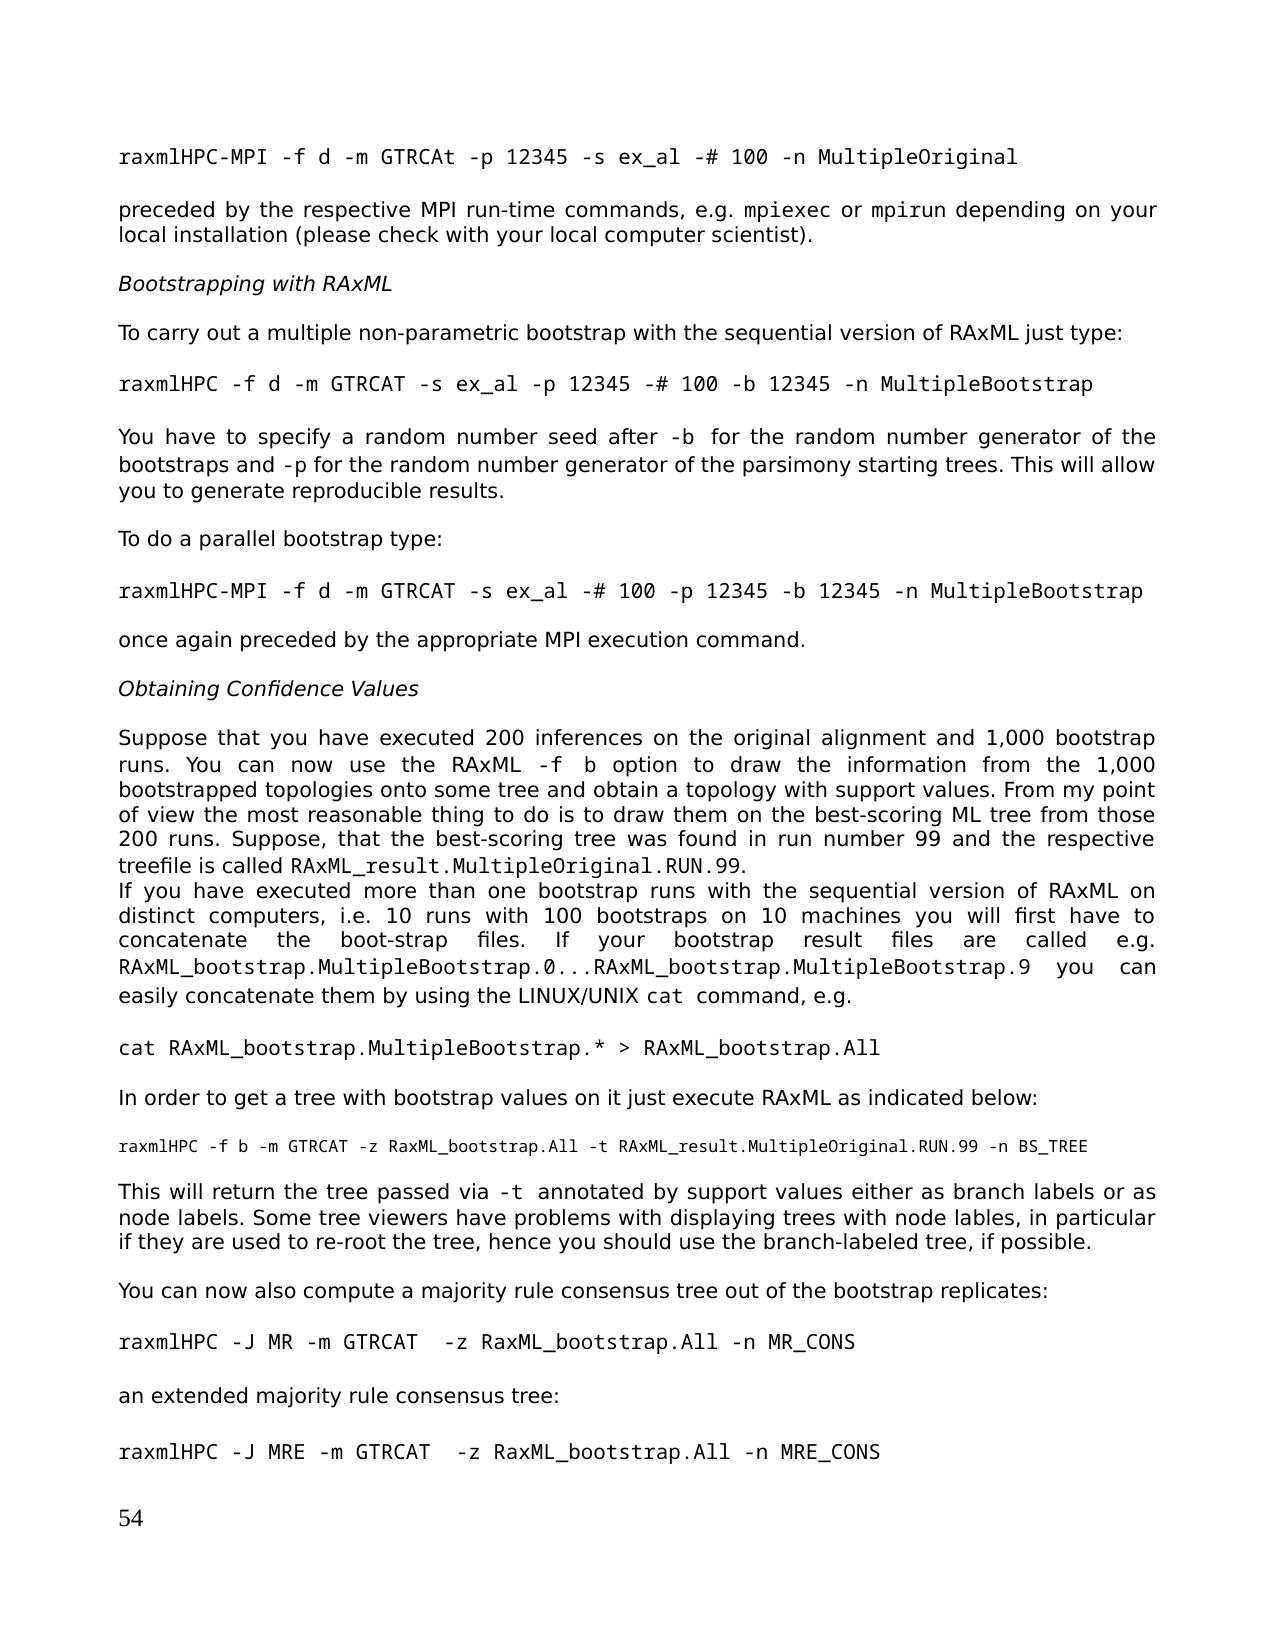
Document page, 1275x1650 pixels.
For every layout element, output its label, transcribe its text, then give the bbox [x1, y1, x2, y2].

text preceded by the respective MPI run-time commands, e.g. mpiexec or mpirun depending on your local installation (please check with your local computer scientist). [118, 195, 1157, 248]
text You have to specify a random number seed after -b for the random number generator of the bootstraps and -p for the random number generator of the parsimony starting trees. This will allow [118, 422, 1157, 479]
text raxmlHPC-MPI -f d -m GTRCAt -p 12345 -s ex_al -# 100 -n MultipleOriginal [118, 142, 1157, 171]
text If you have executed more than one bootstrap runs with the sequential version of RAxML on distinct computers, i.e. 10 runs with 100 bootstraps on 10 machines you will first have to concatenate the boot-strap files. If your bootstrap result files are called e.g. RAxML_bootstrap.MultipleBootstrap.0...RAxML_bootstrap.MultipleBootstrap.9 you can easily concatenate them by using the LINUX/UNIX cat command, e.g. [118, 879, 1157, 1009]
text You can now also compute a majority rule consensus tree out of the bootstrap replicates: [118, 1279, 1157, 1303]
text raxmlHPC -f d -m GTRCAT -s ex_al -p 12345 -# 100 -b 12345 -n MultipleBootstrap [118, 369, 1157, 398]
text In order to get a tree with bootstrap values on it just execute RAxML as indicated below: [118, 1086, 1157, 1111]
text This will return the tree passed via -t annotated by support values either as branch labels or as node labels. Some tree viewers have problems with displaying trees with node lables, in particular if they are used to re-root the tree, hence you should use the branch-labeled tree, if possible. [118, 1177, 1157, 1254]
text To do a parallel bootstrap type: [118, 527, 1157, 552]
text raxmlHPC -J MRE -m GTRCAT -z RaxML_bootstrap.All -n MRE_CONS [118, 1437, 1157, 1465]
text raxmlHPC -J MR -m GTRCAT -z RaxML_bootstrap.All -n MR_CONS [118, 1327, 1157, 1356]
text raxmlHPC-MPI -f d -m GTRCAT -s ex_al -# 100 -p 12345 -b 12345 -n MultipleBootstrap [118, 576, 1157, 604]
text Bootstrapping with RAxML [118, 272, 1157, 296]
text once again preceded by the appropriate MPI execution command. [118, 628, 1157, 653]
text you to generate reproducible results. [118, 479, 1157, 503]
text raxmlHPC -f b -m GTRCAT -z RaxML_bootstrap.All -t RAxML_result.MultipleOriginal.RUN.99 -n BS_TREE [118, 1135, 1157, 1157]
text Suppose that you have executed 200 inferences on the original alignment and 1,000 bootstrap runs. You can now use the RAxML -f b option to draw the information from the 1,000 bootstrapped topologies onto some tree and obtain a topology with support values. From my point of view the most reasonable thing to do is to draw them on the best-scoring ML tree from those 200 runs. Suppose, that the best-scoring tree was found in run number 99 and the respective treefile is called RAxML_result.MultipleOriginal.RUN.99. [118, 726, 1157, 879]
text cat RAxML_bootstrap.MultipleBootstrap.* > RAxML_bootstrap.All [118, 1033, 1157, 1062]
text Obtaining Confidence Values [118, 677, 1157, 701]
text an extended majority rule consensus tree: [118, 1384, 1157, 1408]
text To carry out a multiple non-parametric bootstrap with the sequential version of RAxML just type: [118, 321, 1157, 345]
